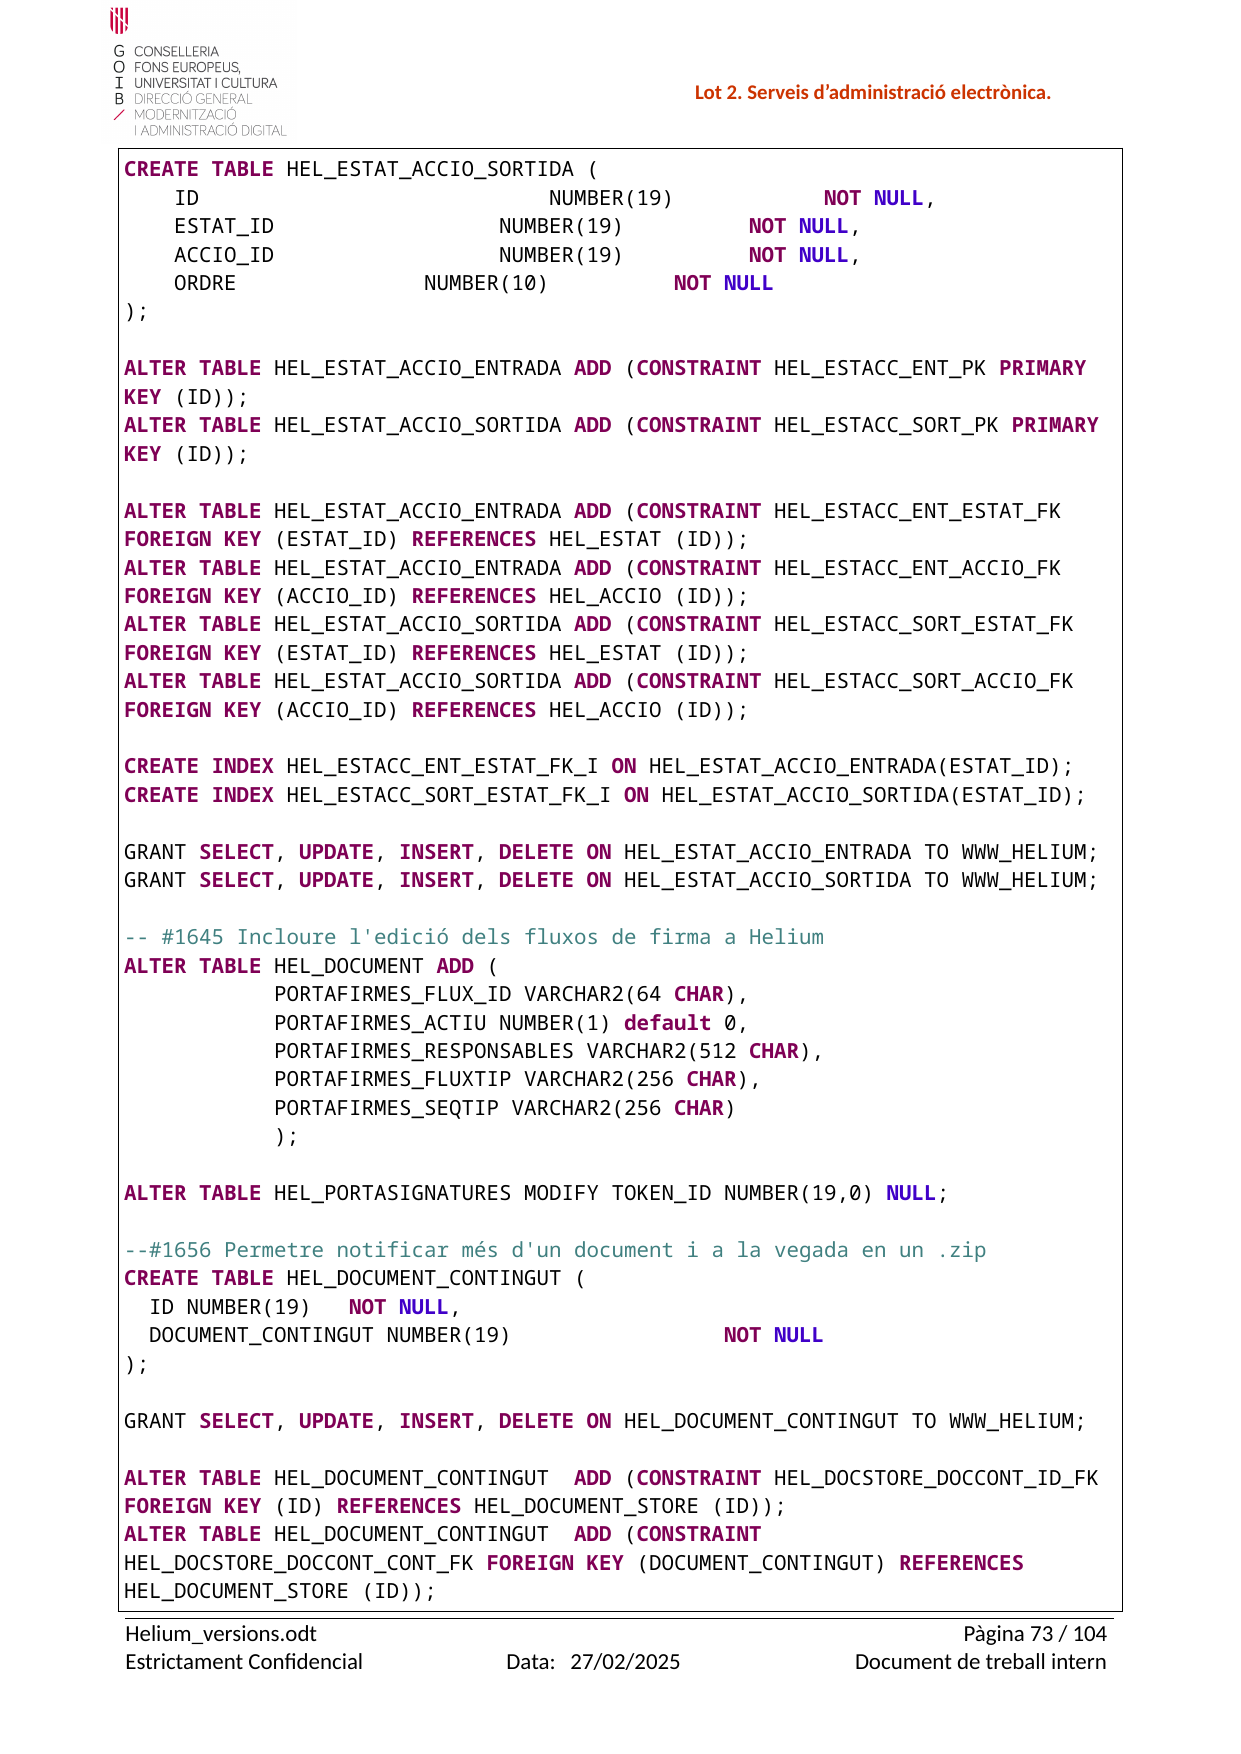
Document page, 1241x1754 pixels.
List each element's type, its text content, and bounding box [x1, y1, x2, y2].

table_header CREATE TABLE HEL_ESTAT_ACCIO_SORTIDA ( ID NUMBER(19) NOT NULL, ESTAT_ID NUMBER(19) NOT NULL, ACCIO_ID NUMBER(19) NOT NULL, ORDRE NUMBER(10) NOT NULL ); ALTER TABLE HEL_ESTAT_ACCIO_ENTRADA ADD (CONSTRAINT HEL_ESTACC_ENT_PK PRIMARY KEY (ID)); ALTER TABLE HEL_ESTAT_ACCIO_SORTIDA ADD (CONSTRAINT HEL_ESTACC_SORT_PK PRIMARY KEY (ID)); ALTER TABLE HEL_ESTAT_ACCIO_ENTRADA ADD (CONSTRAINT HEL_ESTACC_ENT_ESTAT_FK FOREIGN KEY (ESTAT_ID) REFERENCES HEL_ESTAT (ID)); ALTER TABLE HEL_ESTAT_ACCIO_ENTRADA ADD (CONSTRAINT HEL_ESTACC_ENT_ACCIO_FK FOREIGN KEY (ACCIO_ID) REFERENCES HEL_ACCIO (ID)); ALTER TABLE HEL_ESTAT_ACCIO_SORTIDA ADD (CONSTRAINT HEL_ESTACC_SORT_ESTAT_FK FOREIGN KEY (ESTAT_ID) REFERENCES HEL_ESTAT (ID)); ALTER TABLE HEL_ESTAT_ACCIO_SORTIDA ADD (CONSTRAINT HEL_ESTACC_SORT_ACCIO_FK FOREIGN KEY (ACCIO_ID) REFERENCES HEL_ACCIO (ID)); CREATE INDEX HEL_ESTACC_ENT_ESTAT_FK_I ON HEL_ESTAT_ACCIO_ENTRADA(ESTAT_ID); CREATE INDEX HEL_ESTACC_SORT_ESTAT_FK_I ON HEL_ESTAT_ACCIO_SORTIDA(ESTAT_ID); GRANT SELECT, UPDATE, INSERT, DELETE ON HEL_ESTAT_ACCIO_ENTRADA TO WWW_HELIUM; GRANT SELECT, UPDATE, INSERT, DELETE ON HEL_ESTAT_ACCIO_SORTIDA TO WWW_HELIUM; -- #1645 Incloure l'edició dels fluxos de firma a Helium ALTER TABLE HEL_DOCUMENT ADD ( PORTAFIRMES_FLUX_ID VARCHAR2(64 CHAR), PORTAFIRMES_ACTIU NUMBER(1) default 0, PORTAFIRMES_RESPONSABLES VARCHAR2(512 CHAR), PORTAFIRMES_FLUXTIP VARCHAR2(256 CHAR), PORTAFIRMES_SEQTIP VARCHAR2(256 CHAR) ); ALTER TABLE HEL_PORTASIGNATURES MODIFY TOKEN_ID NUMBER(19,0) NULL; --#1656 Permetre notificar més d'un document i a la vegada en un .zip CREATE TABLE HEL_DOCUMENT_CONTINGUT ( ID NUMBER(19) NOT NULL, DOCUMENT_CONTINGUT NUMBER(19) NOT NULL ); GRANT SELECT, UPDATE, INSERT, DELETE ON HEL_DOCUMENT_CONTINGUT TO WWW_HELIUM; ALTER TABLE HEL_DOCUMENT_CONTINGUT ADD (CONSTRAINT HEL_DOCSTORE_DOCCONT_ID_FK FOREIGN KEY (ID) REFERENCES HEL_DOCUMENT_STORE (ID)); ALTER TABLE HEL_DOCUMENT_CONTINGUT ADD (CONSTRAINT HEL_DOCSTORE_DOCCONT_CONT_FK FOREIGN KEY (DOCUMENT_CONTINGUT) REFERENCES HEL_DOCUMENT_STORE (ID)); [119, 149, 1122, 1611]
picture [100, 0, 297, 144]
